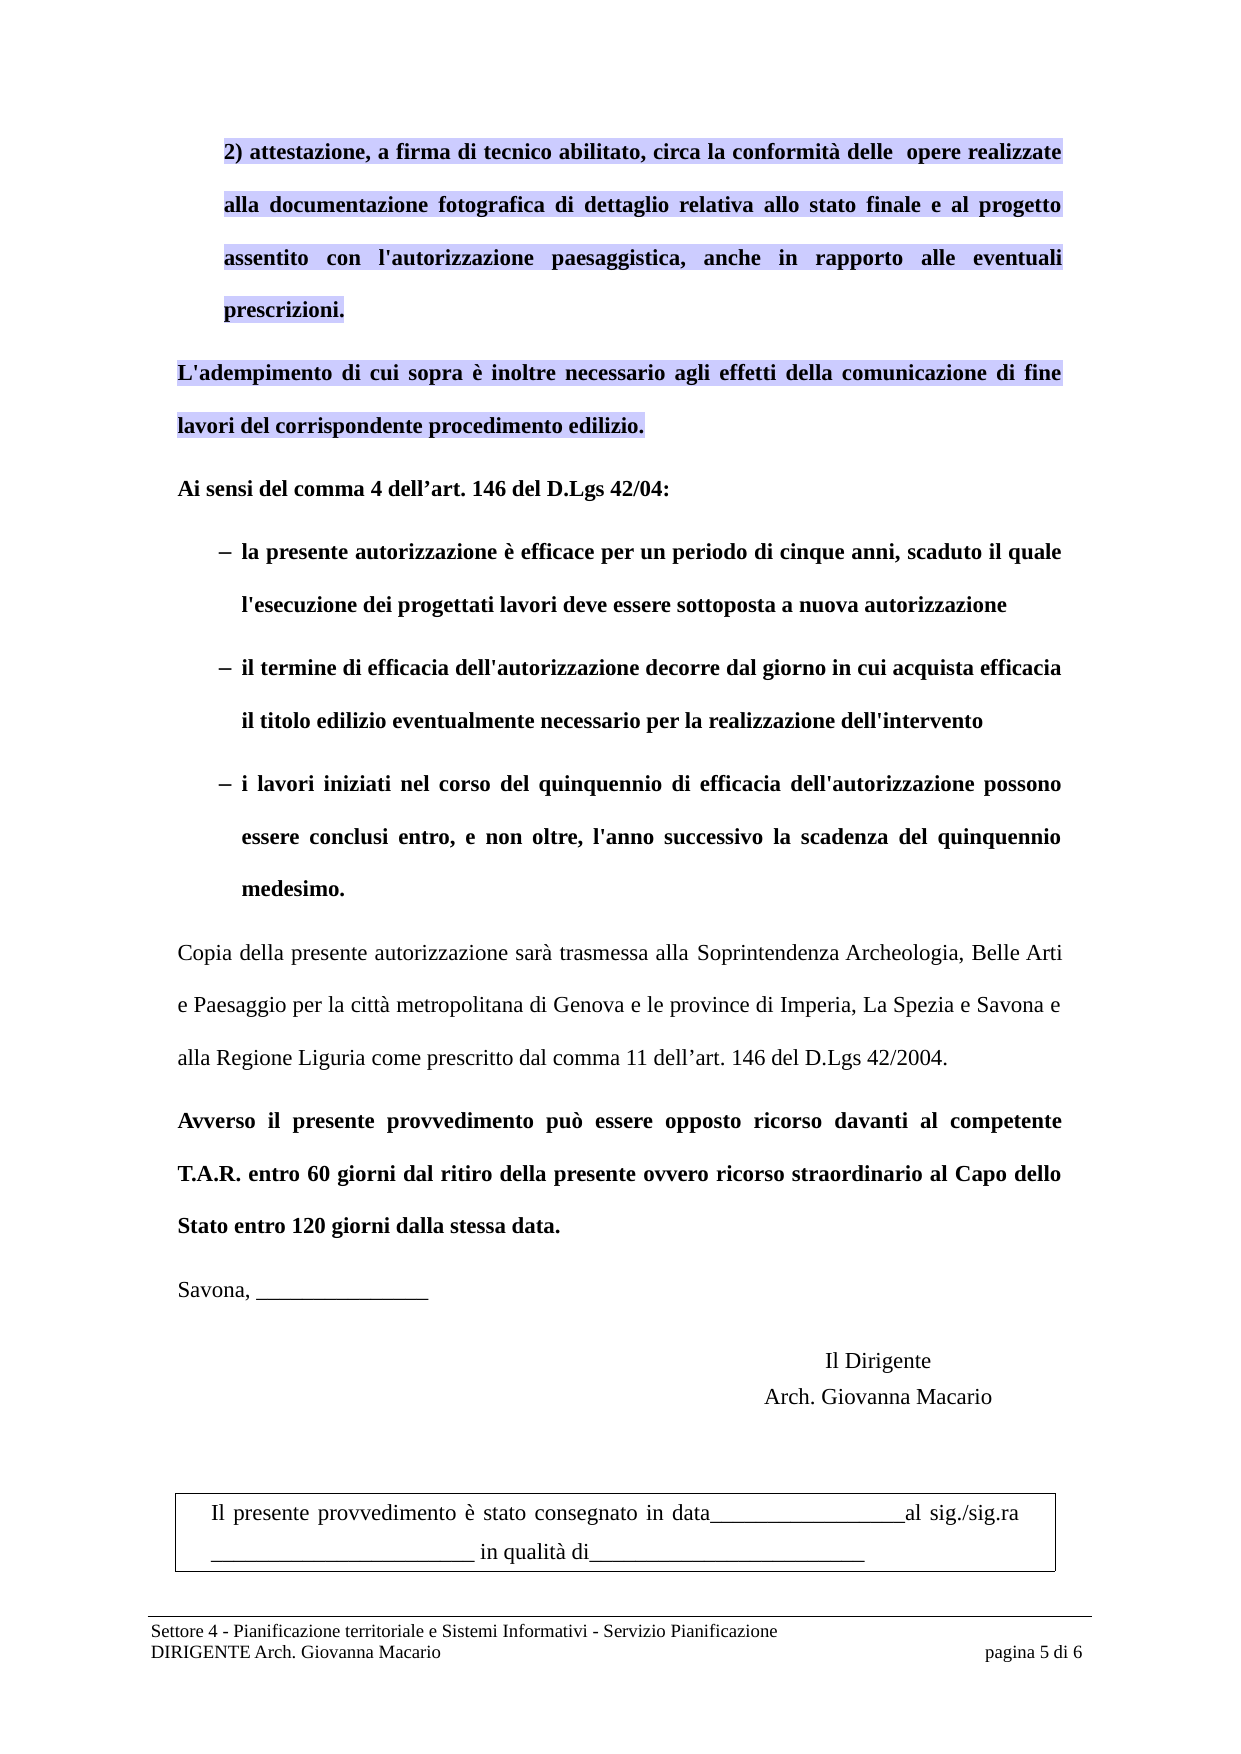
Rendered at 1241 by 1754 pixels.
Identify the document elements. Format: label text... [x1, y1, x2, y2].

list i lavori iniziati nel corso del quinquennio di efficacia dell'autorizzazione possono essere conclusi entro, e non oltre, l'anno successivo la scadenza del quinquennio medesimo. [219, 770, 1063, 902]
table_header [177, 1329, 664, 1430]
table_header Il Dirigente Arch. Giovanna Macario [664, 1329, 1092, 1430]
text Avverso il presente provvedimento può essere opposto ricorso davanti al competente T.A.R. entro 60 giorni dal ritiro della presente ovvero ricorso straordinario al Capo dello Stato entro 120 giorni dalla stessa data. [177, 1107, 1063, 1239]
text L'adempimento di cui sopra è inoltre necessario agli effetti della comunicazione di fine lavori del corrispondente procedimento edilizio. [177, 359, 1063, 438]
text Ai sensi del comma 4 dell’art. 146 del D.Lgs 42/04: [177, 475, 1063, 502]
list 2) attestazione, a firma di tecnico abilitato, circa la conformità delle opere realizzate alla documentazione fotografica di dettaglio relativa allo stato finale e al progetto assentito con l'autorizzazione paesaggistica, anche in rapporto alle eventuali prescrizioni. [223, 138, 1063, 323]
text Savona, _______________ [177, 1276, 1063, 1302]
list la presente autorizzazione è efficace per un periodo di cinque anni, scaduto il quale l'esecuzione dei progettati lavori deve essere sottoposta a nuova autorizzazione [219, 538, 1063, 617]
list il termine di efficacia dell'autorizzazione decorre dal giorno in cui acquista efficacia il titolo edilizio eventualmente necessario per la realizzazione dell'intervento [219, 654, 1063, 733]
text Copia della presente autorizzazione sarà trasmessa alla Soprintendenza Archeologia, Belle Arti e Paesaggio per la città metropolitana di Genova e le province di Imperia, La Spezia e Savona e alla Regione Liguria come prescritto dal comma 11 dell’art. 146 del D.Lgs 42/2004. [177, 939, 1063, 1070]
table_header Il presente provvedimento è stato consegnato in data_________________al sig./sig.ra _______________________ in qualità di________________________ [176, 1494, 1055, 1571]
